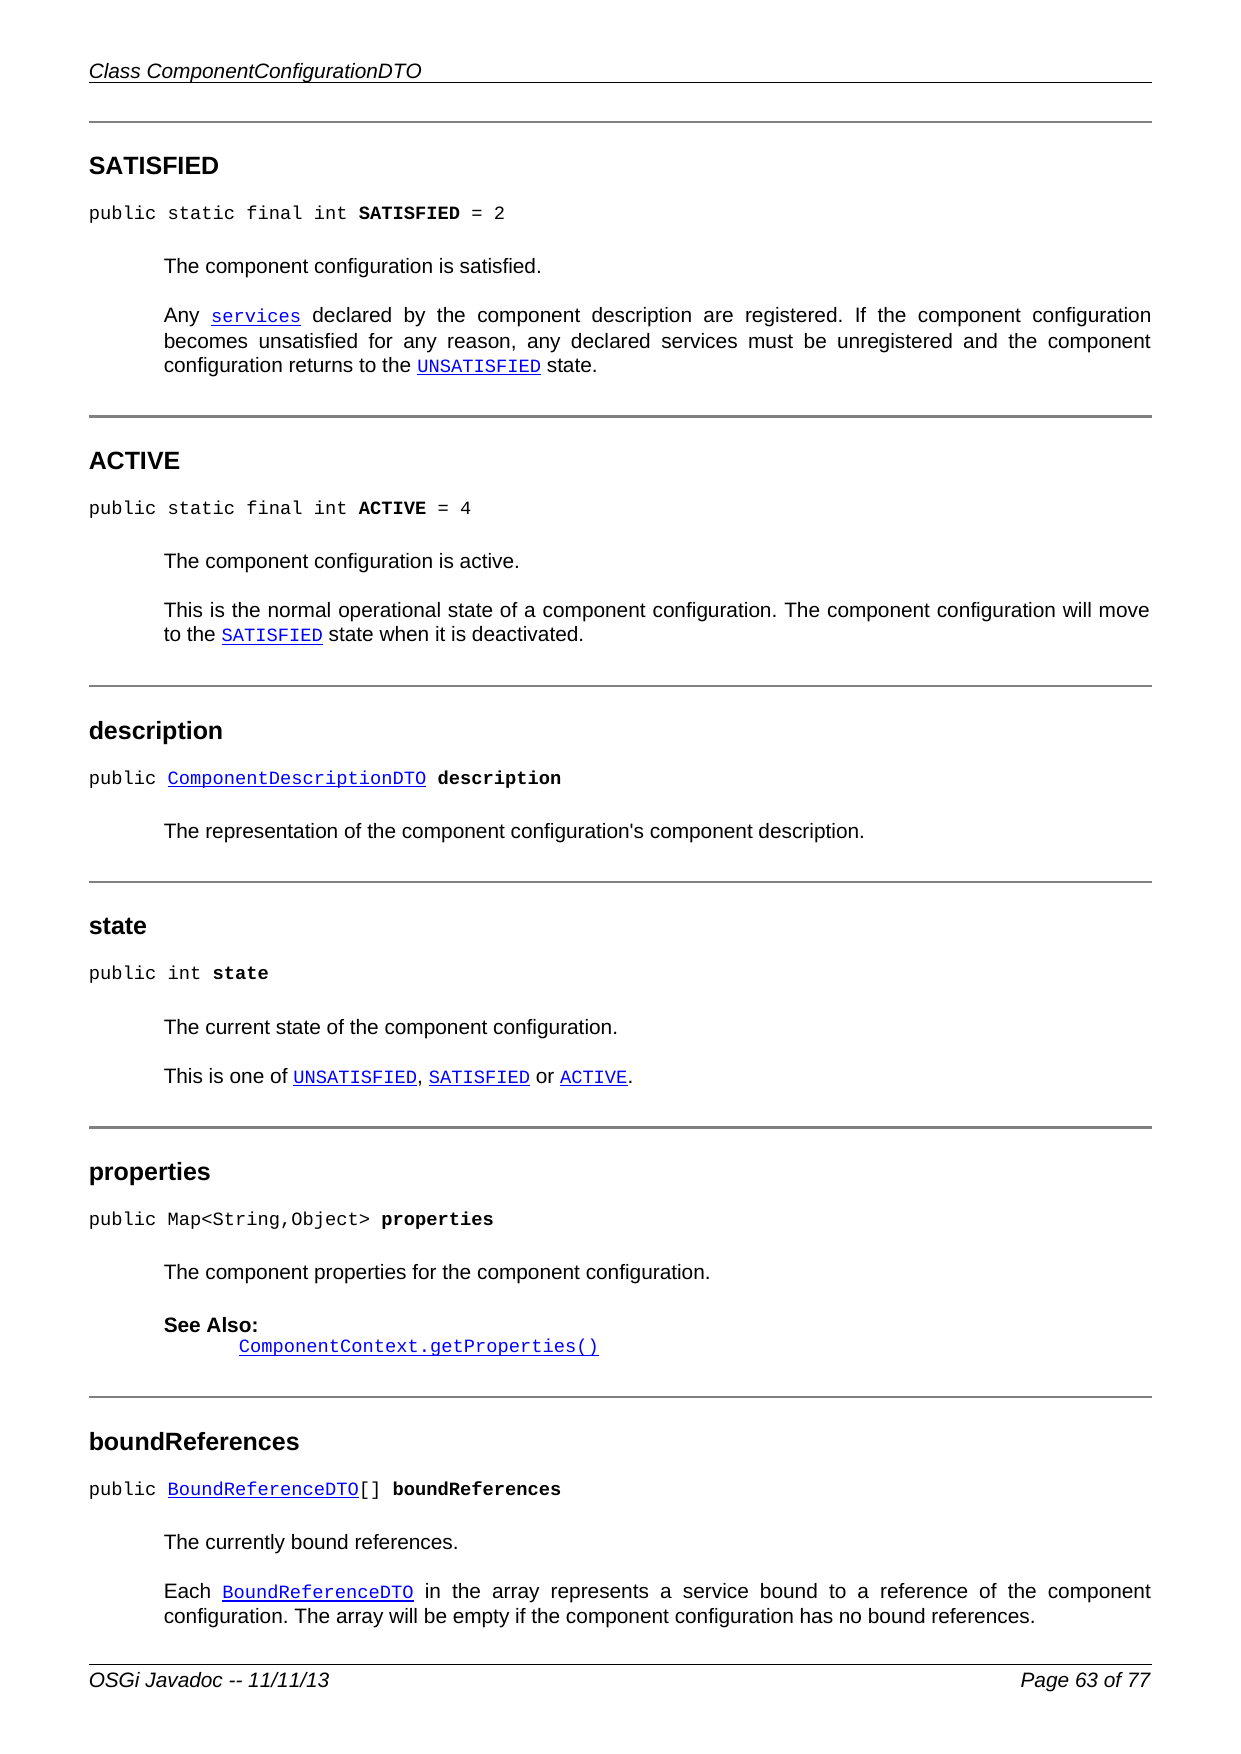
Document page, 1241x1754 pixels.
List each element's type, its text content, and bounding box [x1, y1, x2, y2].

subtitle boundReferences [88, 1427, 1152, 1456]
text public BoundReferenceDTO[] boundReferences [88, 1480, 1152, 1501]
text Any services declared by the component description are registered. If the component configuration becomes unsatisfied for any reason, any declared services must be unregistered and the component configuration returns to the UNSATISFIED state. [163, 303, 1152, 378]
text ComponentContext.getProperties() [238, 1337, 1152, 1358]
text public ComponentDescriptionDTO description [88, 768, 1152, 790]
text The currently bound references. [163, 1530, 1152, 1554]
text Each BoundReferenceDTO in the array represents a service bound to a reference of the component configuration. The array will be empty if the component configuration has no bound references. [163, 1579, 1152, 1628]
text public Map<String,Object> properties [88, 1210, 1152, 1231]
subtitle description [88, 716, 1152, 744]
subtitle properties [88, 1157, 1152, 1186]
text The component properties for the component configuration. [163, 1260, 1152, 1284]
text public int state [88, 964, 1152, 985]
text This is one of UNSATISFIED, SATISFIED or ACTIVE. [163, 1063, 1152, 1089]
text The component configuration is satisfied. [163, 254, 1152, 278]
text The current state of the component configuration. [163, 1014, 1152, 1038]
text The representation of the component configuration's component description. [163, 819, 1152, 843]
subtitle state [88, 911, 1152, 940]
text public static final int ACTIVE = 4 [88, 499, 1152, 520]
subtitle SATISFIED [88, 151, 1152, 180]
text This is the normal operational state of a component configuration. The component configuration will move to the SATISFIED state when it is deactivated. [163, 598, 1152, 647]
subtitle ACTIVE [88, 446, 1152, 475]
text public static final int SATISFIED = 2 [88, 204, 1152, 225]
text See Also: [163, 1313, 1152, 1337]
text The component configuration is active. [163, 549, 1152, 573]
